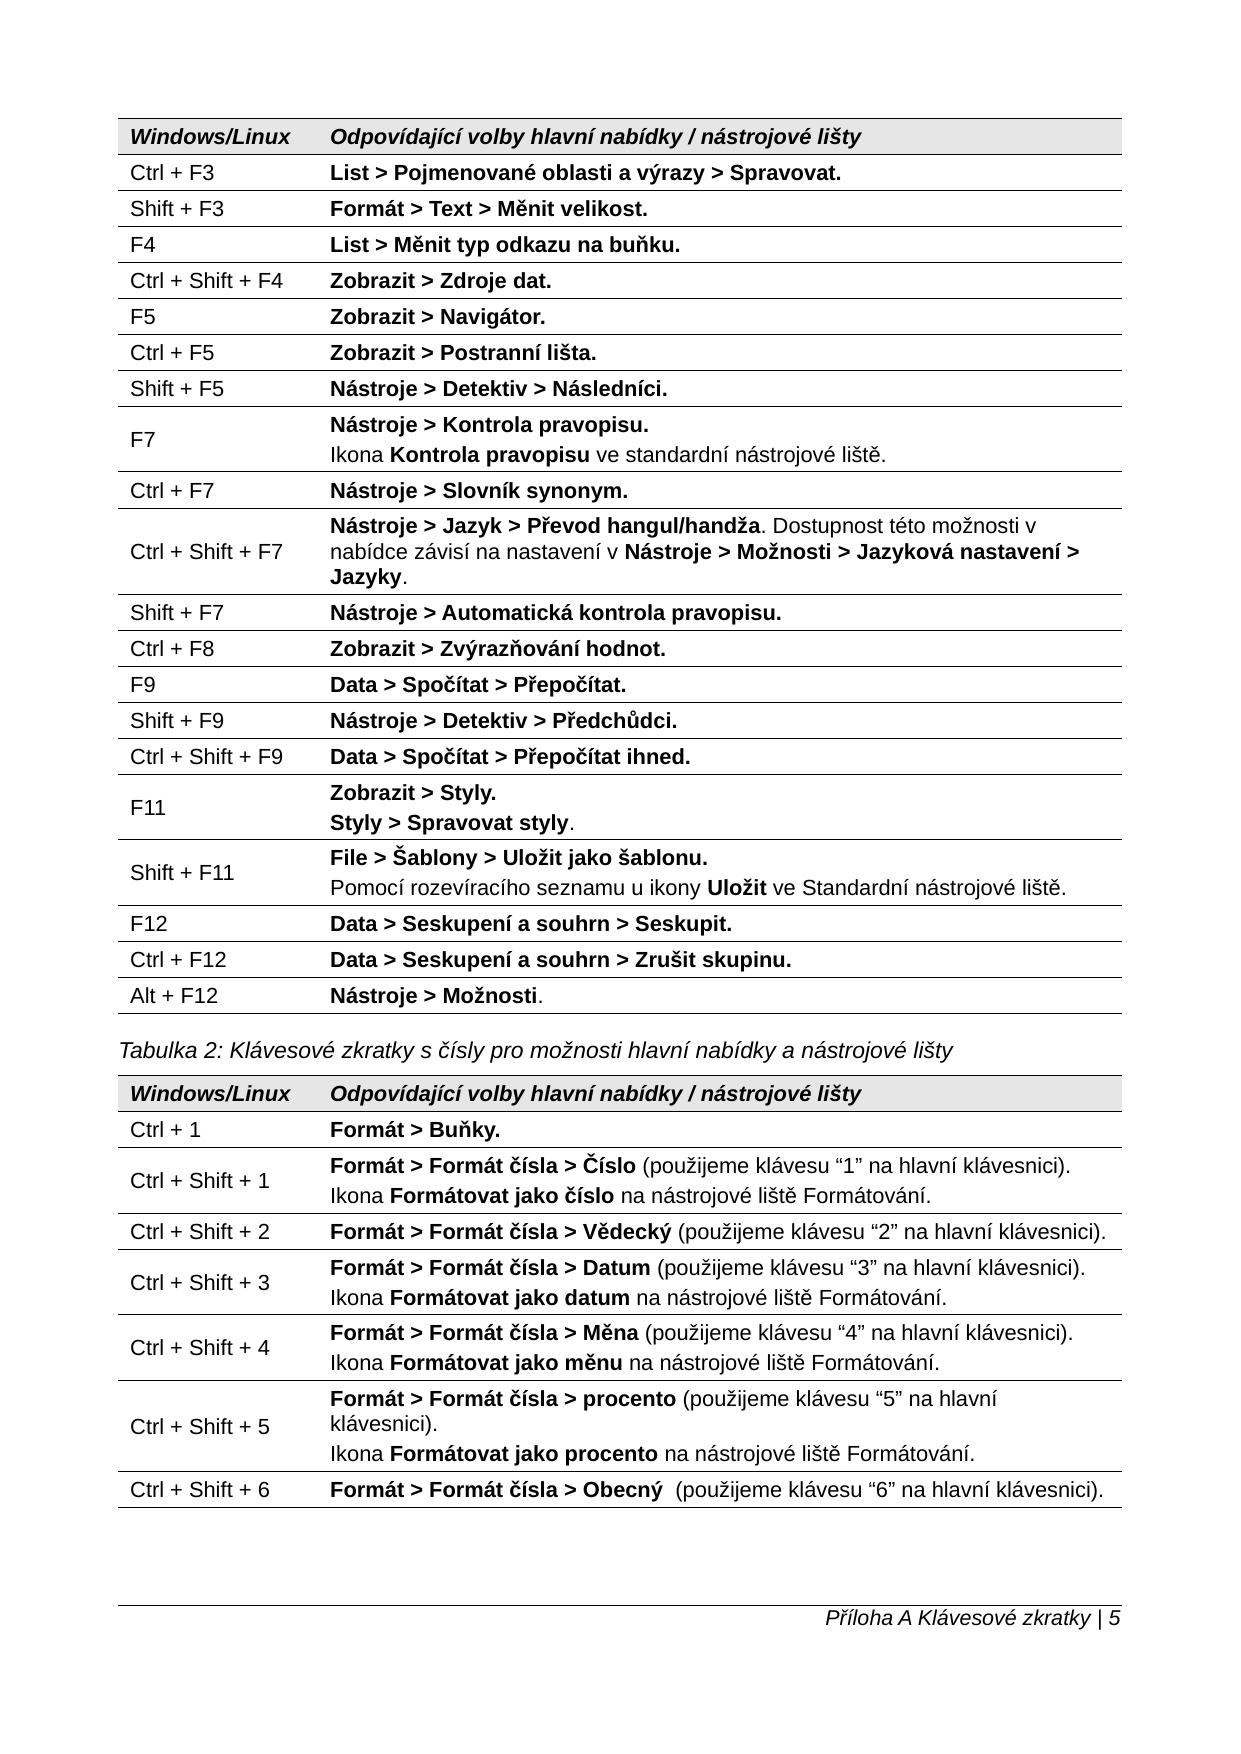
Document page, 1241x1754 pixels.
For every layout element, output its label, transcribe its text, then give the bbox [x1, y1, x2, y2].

table_header Odpovídající volby hlavní nabídky / nástrojové lišty [318, 119, 1122, 154]
table_cell Nástroje > Možnosti. [318, 978, 1122, 1013]
table_cell Data > Seskupení a souhrn > Zrušit skupinu. [318, 942, 1122, 977]
table_cell Ctrl + Shift + 6 [118, 1472, 318, 1507]
table_cell Formát > Buňky. [318, 1112, 1122, 1147]
table_cell Ctrl + F3 [118, 155, 318, 190]
table_cell Ctrl + Shift + F4 [118, 263, 318, 298]
table_cell Formát > Formát čísla > Měna (použijeme klávesu “4” na hlavní klávesnici). Ikona Formátovat jako měnu na nástrojové liště Formátování. [318, 1315, 1122, 1380]
table_cell F5 [118, 299, 318, 334]
table_cell Nástroje > Detektiv > Následníci. [318, 371, 1122, 406]
table_cell Nástroje > Jazyk > Převod hangul/handža. Dostupnost této možnosti v nabídce závisí na nastavení v Nástroje > Možnosti > Jazyková nastavení > Jazyky. [318, 509, 1122, 594]
table_cell List > Pojmenované oblasti a výrazy > Spravovat. [318, 155, 1122, 190]
table_cell Ctrl + Shift + F9 [118, 739, 318, 773]
table_cell Ctrl + Shift + F7 [118, 509, 318, 594]
table_cell Zobrazit > Styly. Styly > Spravovat styly. [318, 775, 1122, 839]
table_cell Ctrl + Shift + 2 [118, 1214, 318, 1248]
table_cell F7 [118, 407, 318, 471]
table_cell Formát > Formát čísla > Obecný (použijeme klávesu “6” na hlavní klávesnici). [318, 1472, 1122, 1507]
table_cell Shift + F9 [118, 703, 318, 737]
table_cell Ctrl + Shift + 1 [118, 1148, 318, 1212]
table_cell Zobrazit > Postranní lišta. [318, 335, 1122, 370]
table_cell Formát > Formát čísla > Vědecký (použijeme klávesu “2” na hlavní klávesnici). [318, 1214, 1122, 1248]
table_cell Shift + F5 [118, 371, 318, 406]
table_cell Alt + F12 [118, 978, 318, 1013]
table_cell F9 [118, 667, 318, 702]
table_cell Nástroje > Automatická kontrola pravopisu. [318, 595, 1122, 630]
table_cell Ctrl + F5 [118, 335, 318, 370]
table_cell Data > Seskupení a souhrn > Seskupit. [318, 906, 1122, 941]
table_cell Zobrazit > Zvýrazňování hodnot. [318, 631, 1122, 666]
table_cell Shift + F3 [118, 191, 318, 226]
text Tabulka 2: Klávesové zkratky s čísly pro možnosti hlavní nabídky a nástrojové lišty [118, 1037, 1122, 1063]
table_cell Shift + F11 [118, 840, 318, 905]
table_cell List > Měnit typ odkazu na buňku. [318, 227, 1122, 262]
table_cell Formát > Formát čísla > procento (použijeme klávesu “5” na hlavní klávesnici). Ikona Formátovat jako procento na nástrojové liště Formátování. [318, 1381, 1122, 1471]
table_cell F12 [118, 906, 318, 941]
table_cell Formát > Formát čísla > Číslo (použijeme klávesu “1” na hlavní klávesnici). Ikona Formátovat jako číslo na nástrojové liště Formátování. [318, 1148, 1122, 1212]
table_cell Zobrazit > Navigátor. [318, 299, 1122, 334]
table_cell Ctrl + F8 [118, 631, 318, 666]
table_header Windows/Linux [118, 1076, 318, 1111]
table_cell F11 [118, 775, 318, 839]
table_cell Data > Spočítat > Přepočítat ihned. [318, 739, 1122, 773]
table_cell Shift + F7 [118, 595, 318, 630]
table_header Windows/Linux [118, 119, 318, 154]
table_cell Ctrl + F12 [118, 942, 318, 977]
table_cell File > Šablony > Uložit jako šablonu. Pomocí rozevíracího seznamu u ikony Uložit ve Standardní nástrojové liště. [318, 840, 1122, 905]
table_cell Nástroje > Kontrola pravopisu. Ikona Kontrola pravopisu ve standardní nástrojové liště. [318, 407, 1122, 471]
table_cell Nástroje > Slovník synonym. [318, 472, 1122, 507]
table_cell Formát > Formát čísla > Datum (použijeme klávesu “3” na hlavní klávesnici). Ikona Formátovat jako datum na nástrojové liště Formátování. [318, 1250, 1122, 1314]
table_cell Data > Spočítat > Přepočítat. [318, 667, 1122, 702]
table_cell Ctrl + F7 [118, 472, 318, 507]
table_cell Formát > Text > Měnit velikost. [318, 191, 1122, 226]
table_cell Nástroje > Detektiv > Předchůdci. [318, 703, 1122, 737]
table_cell F4 [118, 227, 318, 262]
table_header Odpovídající volby hlavní nabídky / nástrojové lišty [318, 1076, 1122, 1111]
table_cell Ctrl + Shift + 5 [118, 1381, 318, 1471]
table_cell Zobrazit > Zdroje dat. [318, 263, 1122, 298]
table_cell Ctrl + 1 [118, 1112, 318, 1147]
table_cell Ctrl + Shift + 4 [118, 1315, 318, 1380]
table_cell Ctrl + Shift + 3 [118, 1250, 318, 1314]
